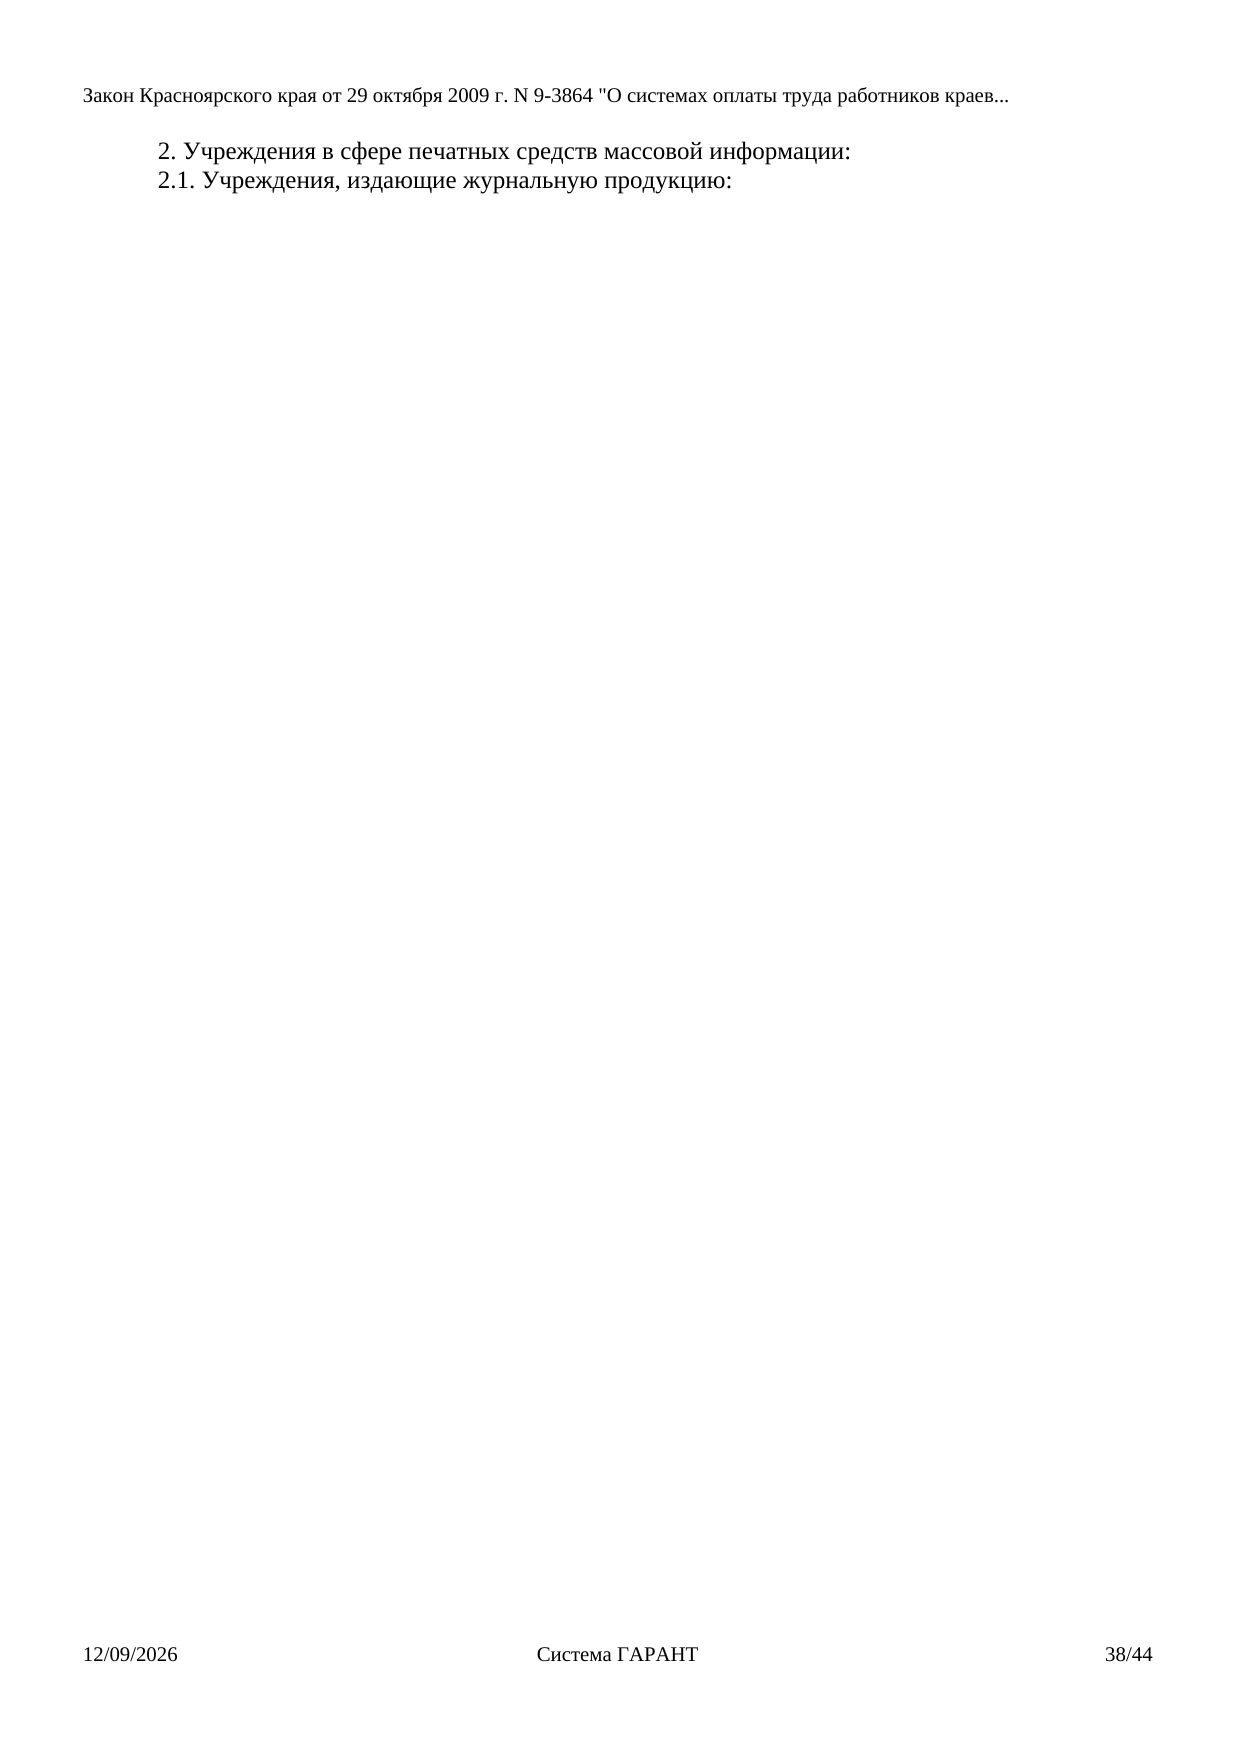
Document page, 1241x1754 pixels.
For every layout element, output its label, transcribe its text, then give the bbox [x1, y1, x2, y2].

text 2. Учреждения в сфере печатных средств массовой информации: [83, 136, 1157, 165]
text 2.1. Учреждения, издающие журнальную продукцию: [83, 165, 1157, 194]
